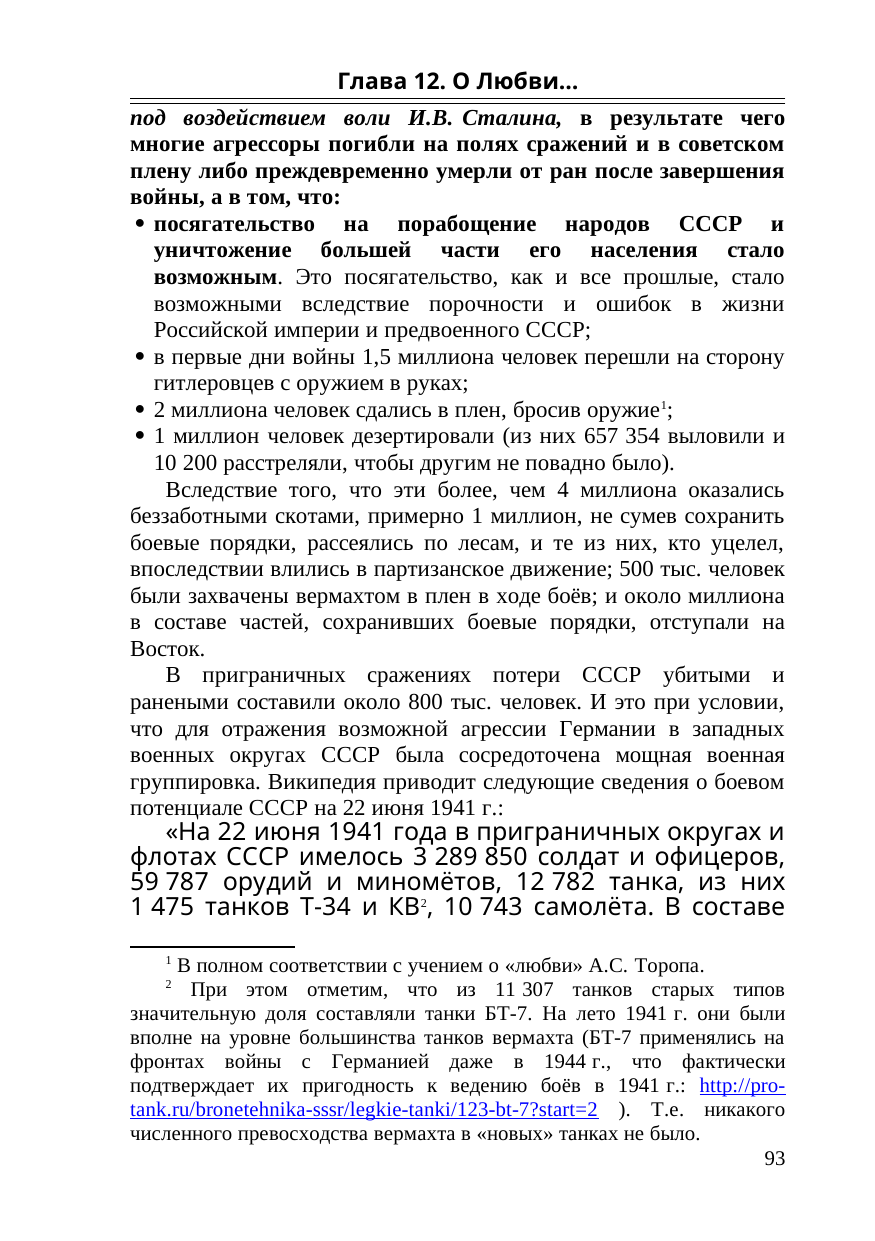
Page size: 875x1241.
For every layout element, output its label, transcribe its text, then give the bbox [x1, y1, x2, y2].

text «На 22 июня 1941 года в приграничных округах и флотах СССР имелось 3 289 850 солдат и офицеров, 59 787 орудий и миномётов, 12 782 танка, из них 1 475 танков Т-34 и КВ, 10 743 самолёта. В составе [130, 821, 785, 921]
text под воздействием воли И.В. Сталина, в результате чего многие агрессоры погибли на полях сражений и в советском плену либо преждевременно умерли от ран после завершения войны, а в том, что: [130, 104, 785, 210]
list в первые дни войны 1,5 миллиона человек перешли на сторону гитлеровцев с оружием в руках; [136, 343, 785, 396]
list 1 миллион человек дезертировали (из них 657 354 выловили и 10 200 расстреляли, чтобы другим не повадно было). [136, 422, 785, 475]
text Вследствие того, что эти более, чем 4 миллиона оказались беззаботными скотами, примерно 1 миллион, не сумев сохранить боевые порядки, рассеялись по лесам, и те из них, кто уцелел, впоследствии влились в партизанское движение; 500 тыс. человек были захвачены вермахтом в плен в ходе боёв; и около миллиона в составе частей, сохранивших боевые порядки, отступали на Восток. [130, 475, 785, 661]
list посягательство на порабощение народов СССР и уничтожение большей части его населения стало возможным. Это посягательство, как и все прошлые, стало возможными вследствие порочности и ошибок в жизни Российской империи и предвоенного СССР; [136, 210, 785, 343]
list 2 миллиона человек сдались в плен, бросив оружие; [136, 396, 785, 422]
list В полном соответствии с учением о «любви» А.С. Торопа. [130, 953, 785, 977]
text При этом отметим, что из 11 307 танков старых типов значительную доля составляли танки БТ-7. На лето 1941 г. они были вполне на уровне большинства танков вермахта (БТ-7 применялись на фронтах войны с Германией даже в 1944 г., что фактически подтверждает их пригодность к ведению боёв в 1941 г.: http://pro-tank.ru/bronetehnika-sssr/legkie-tanki/123-bt-7?start=2 ). Т.е. никакого численного превосходства вермахта в «новых» танках не было. [130, 977, 785, 1145]
text В приграничных сражениях потери СССР убитыми и ранеными составили около 800 тыс. человек. И это при условии, что для отражения возможной агрессии Германии в западных военных округах СССР была сосредоточена мощная военная группировка. Википедия приводит следующие сведения о боевом потенциале СССР на 22 июня 1941 г.: [130, 661, 785, 821]
